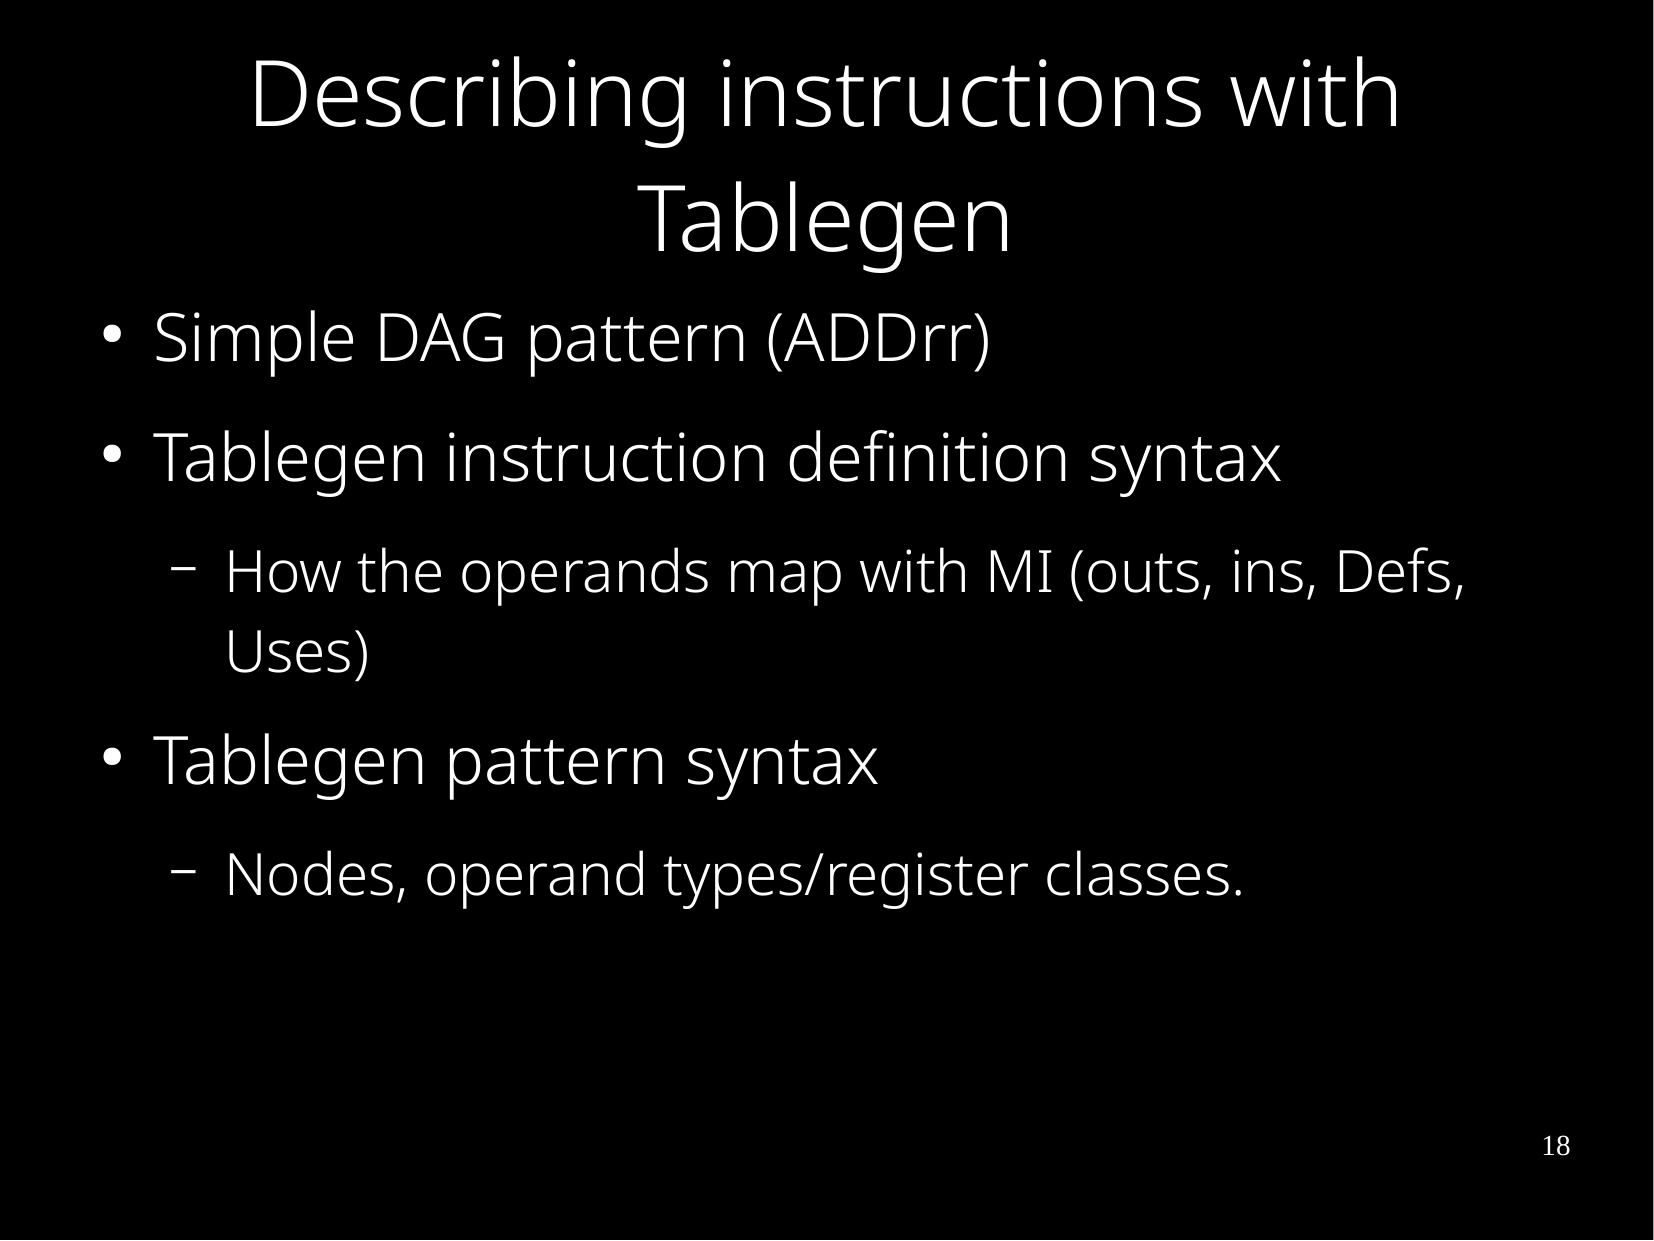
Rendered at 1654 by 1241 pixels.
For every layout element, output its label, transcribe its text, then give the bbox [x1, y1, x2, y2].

title Describing instructions with Tablegen [82, 45, 1571, 261]
list Simple DAG pattern (ADDrr) Tablegen instruction definition syntax How the operands map with MI (outs, ins, Defs, Uses) Tablegen pattern syntax Nodes, operand types/register classes. [82, 290, 1571, 1010]
